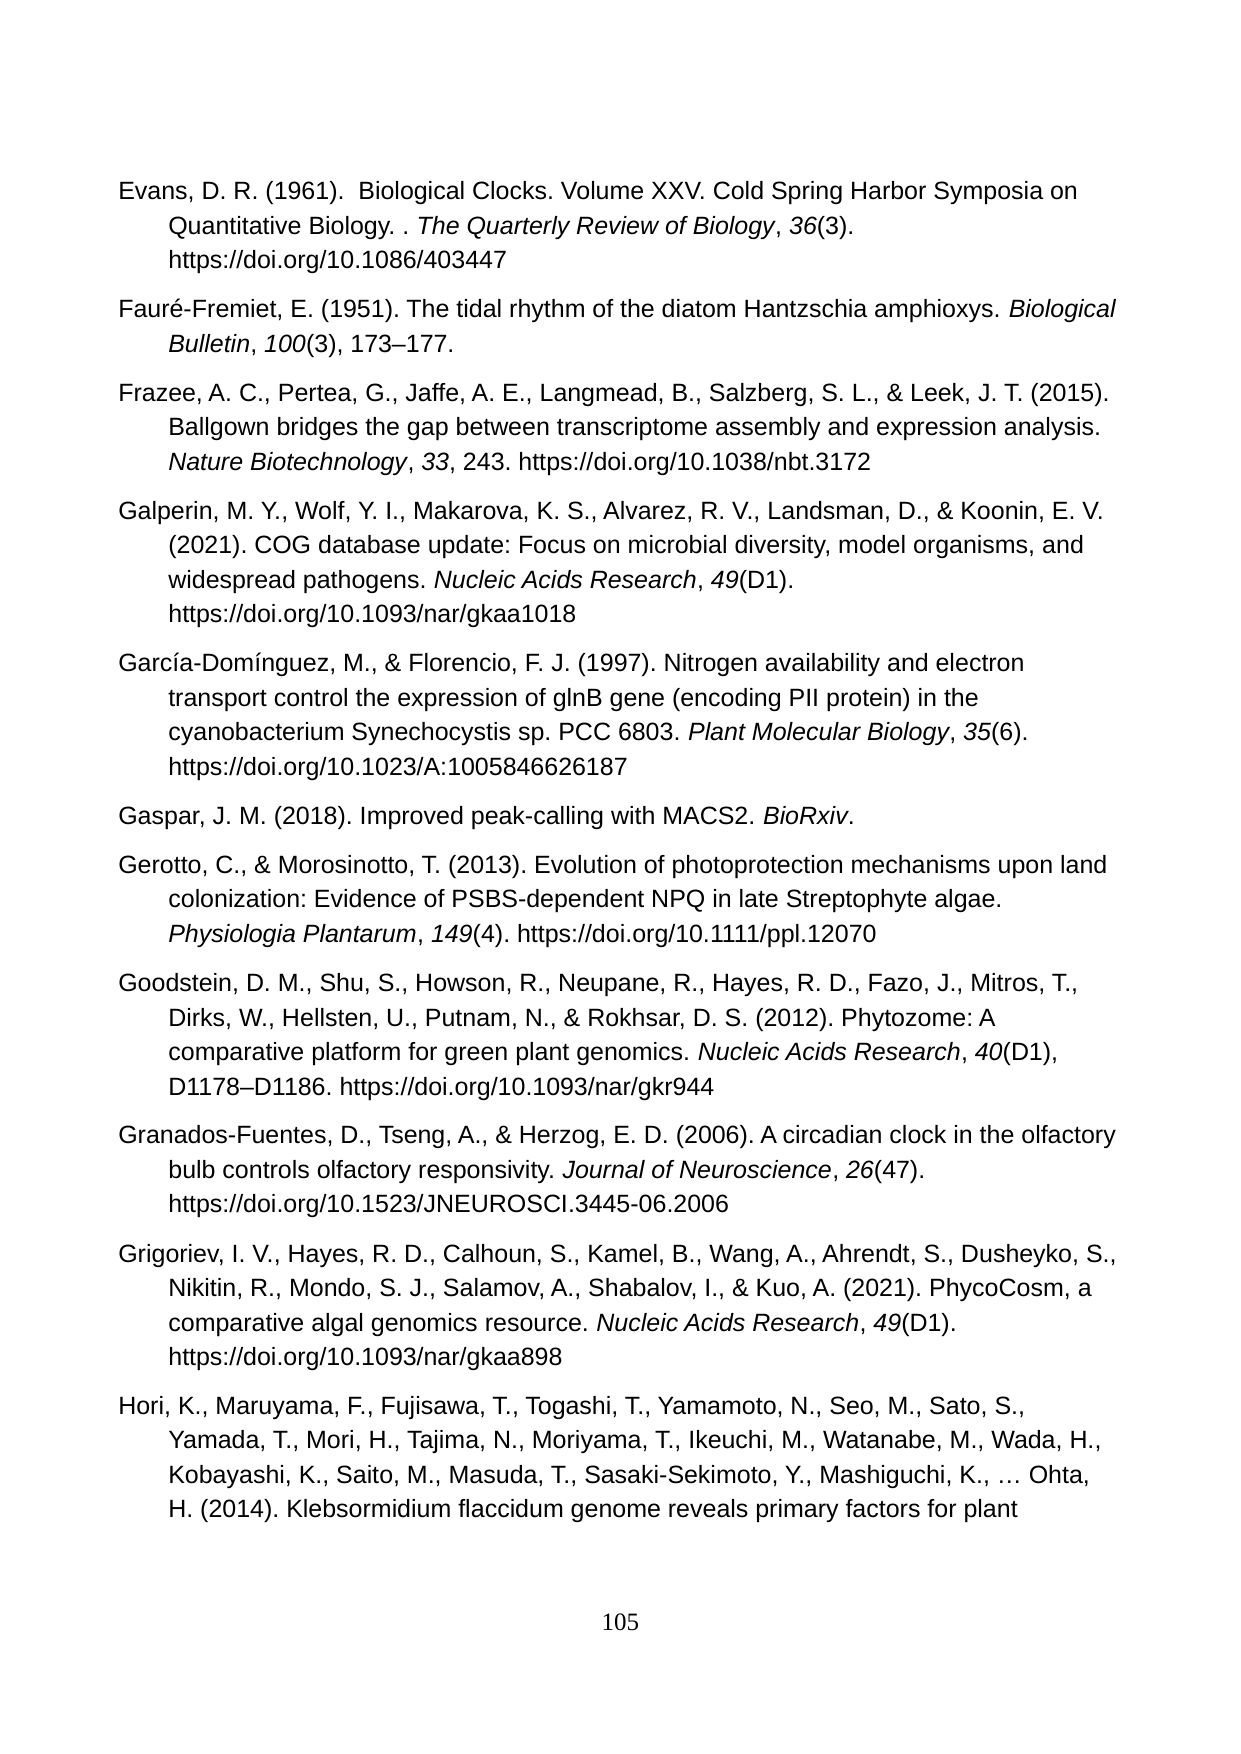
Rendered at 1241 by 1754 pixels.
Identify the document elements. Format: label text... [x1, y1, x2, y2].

text Hori, K., Maruyama, F., Fujisawa, T., Togashi, T., Yamamoto, N., Seo, M., Sato, S., Yamada, T., Mori, H., Tajima, N., Moriyama, T., Ikeuchi, M., Watanabe, M., Wada, H., Kobayashi, K., Saito, M., Masuda, T., Sasaki-Sekimoto, Y., Mashiguchi, K., … Ohta, H. (2014). Klebsormidium flaccidum genome reveals primary factors for plant [118, 1391, 1122, 1523]
text Granados-Fuentes, D., Tseng, A., & Herzog, E. D. (2006). A circadian clock in the olfactory bulb controls olfactory responsivity. Journal of Neuroscience, 26(47). https://doi.org/10.1523/JNEUROSCI.3445-06.2006 [118, 1121, 1122, 1218]
text Grigoriev, I. V., Hayes, R. D., Calhoun, S., Kamel, B., Wang, A., Ahrendt, S., Dusheyko, S., Nikitin, R., Mondo, S. J., Salamov, A., Shabalov, I., & Kuo, A. (2021). PhycoCosm, a comparative algal genomics resource. Nucleic Acids Research, 49(D1). https://doi.org/10.1093/nar/gkaa898 [118, 1238, 1122, 1371]
text García-Domínguez, M., & Florencio, F. J. (1997). Nitrogen availability and electron transport control the expression of glnB gene (encoding PII protein) in the cyanobacterium Synechocystis sp. PCC 6803. Plant Molecular Biology, 35(6). https://doi.org/10.1023/A:1005846626187 [118, 648, 1122, 781]
text Goodstein, D. M., Shu, S., Howson, R., Neupane, R., Hayes, R. D., Fazo, J., Mitros, T., Dirks, W., Hellsten, U., Putnam, N., & Rokhsar, D. S. (2012). Phytozome: A comparative platform for green plant genomics. Nucleic Acids Research, 40(D1), D1178–D1186. https://doi.org/10.1093/nar/gkr944 [118, 968, 1122, 1100]
text Gaspar, J. M. (2018). Improved peak-calling with MACS2. BioRxiv. [118, 801, 1122, 830]
text Frazee, A. C., Pertea, G., Jaffe, A. E., Langmead, B., Salzberg, S. L., & Leek, J. T. (2015). Ballgown bridges the gap between transcriptome assembly and expression analysis. Nature Biotechnology, 33, 243. https://doi.org/10.1038/nbt.3172 [118, 378, 1122, 476]
text Galperin, M. Y., Wolf, Y. I., Makarova, K. S., Alvarez, R. V., Landsman, D., & Koonin, E. V. (2021). COG database update: Focus on microbial diversity, model organisms, and widespread pathogens. Nucleic Acids Research, 49(D1). https://doi.org/10.1093/nar/gkaa1018 [118, 496, 1122, 628]
text Fauré-Fremiet, E. (1951). The tidal rhythm of the diatom Hantzschia amphioxys. Biological Bulletin, 100(3), 173–177. [118, 294, 1122, 358]
text Gerotto, C., & Morosinotto, T. (2013). Evolution of photoprotection mechanisms upon land colonization: Evidence of PSBS-dependent NPQ in late Streptophyte algae. Physiologia Plantarum, 149(4). https://doi.org/10.1111/ppl.12070 [118, 850, 1122, 948]
text Evans, D. R. (1961). Biological Clocks. Volume XXV. Cold Spring Harbor Symposia on Quantitative Biology. . The Quarterly Review of Biology, 36(3). https://doi.org/10.1086/403447 [118, 176, 1122, 274]
